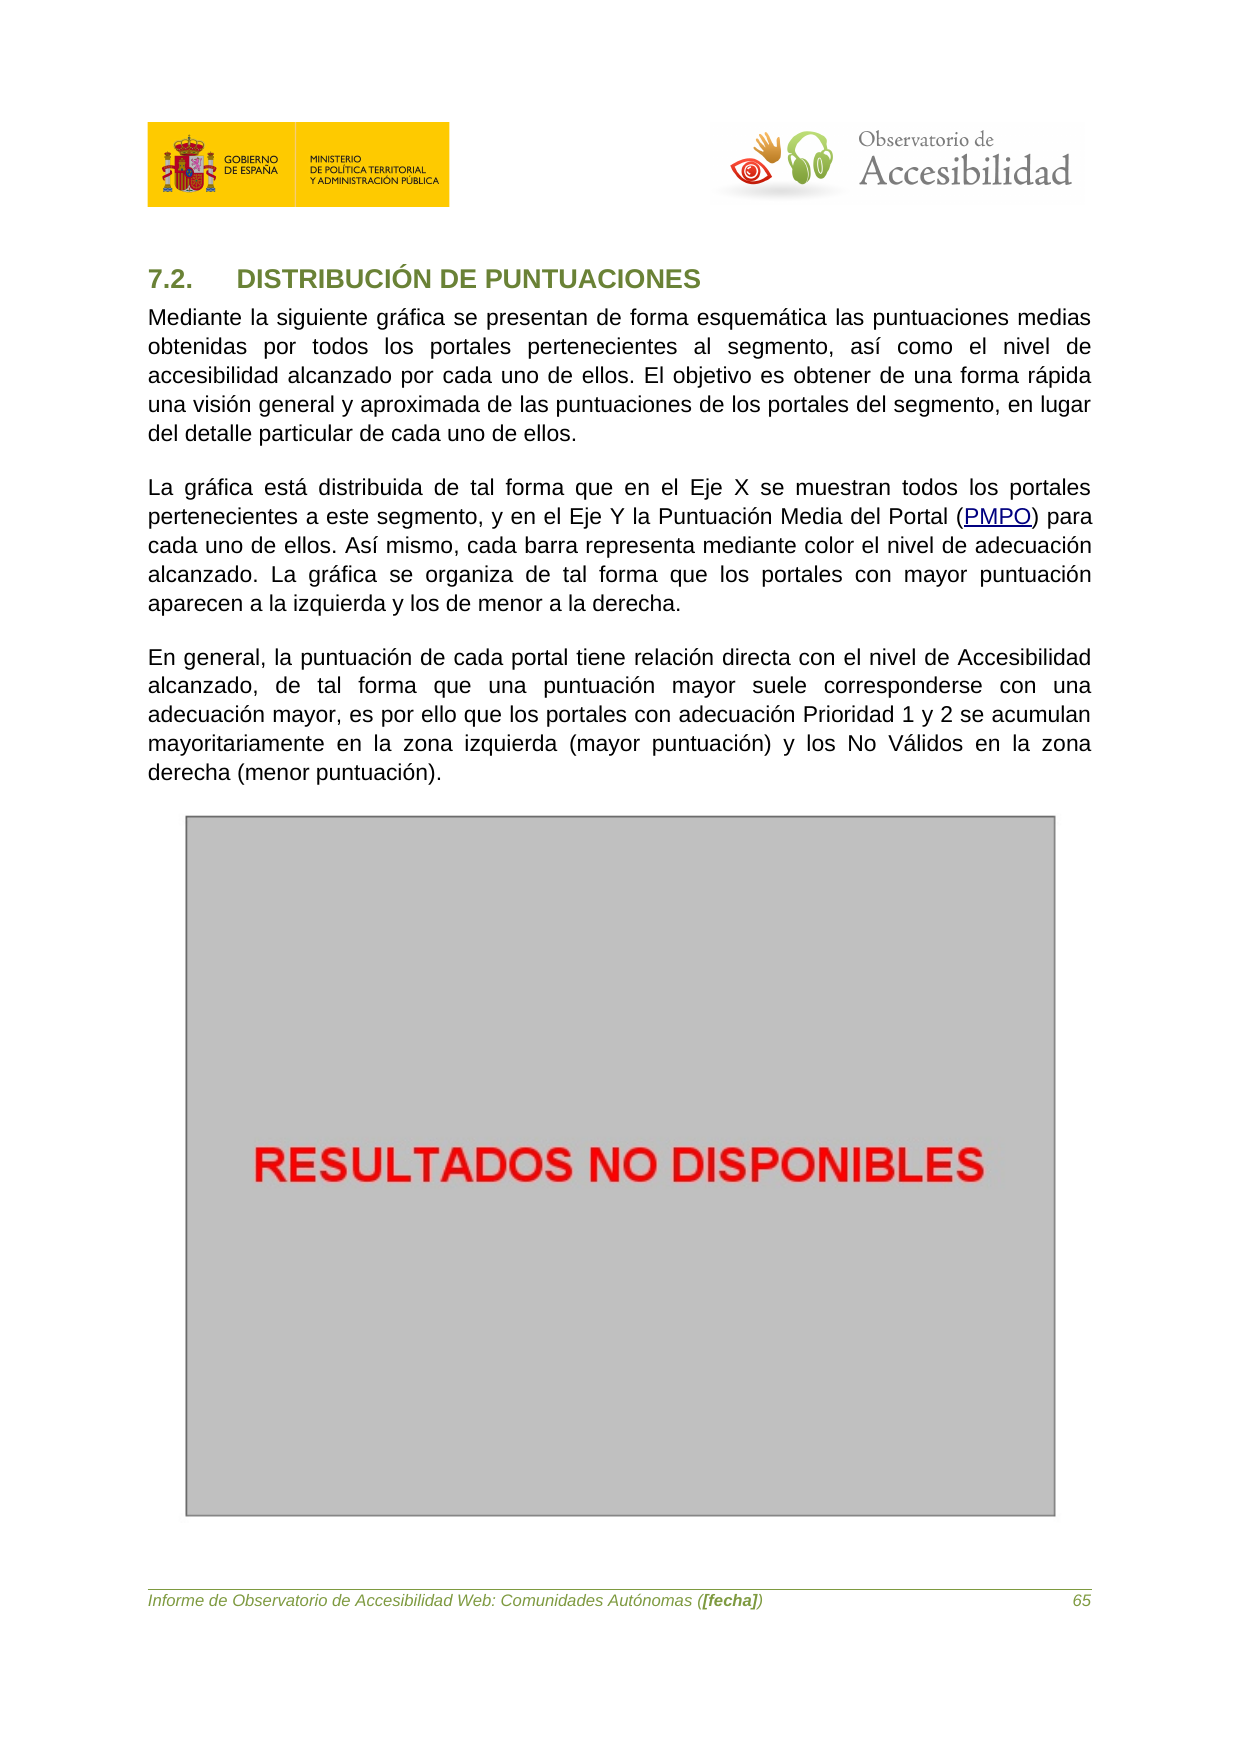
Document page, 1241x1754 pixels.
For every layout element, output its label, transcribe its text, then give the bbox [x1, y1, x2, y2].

text En general, la puntuación de cada portal tiene relación directa con el nivel de Accesibilidad alcanzado, de tal forma que una puntuación mayor suele corresponderse con una adecuación mayor, es por ello que los portales con adecuación Prioridad 1 y 2 se acumulan mayoritariamente en la zona izquierda (mayor puntuación) y los No Válidos en la zona derecha (menor puntuación). [148, 643, 1092, 786]
text La gráfica está distribuida de tal forma que en el Eje X se muestran todos los portales pertenecientes a este segmento, y en el Eje Y la Puntuación Media del Portal (PMPO) para cada uno de ellos. Así mismo, cada barra representa mediante color el nivel de adecuación alcanzado. La gráfica se organiza de tal forma que los portales con mayor puntuación aparecen a la izquierda y los de menor a la derecha. [148, 474, 1092, 616]
list Distribución de puntuaciones [148, 263, 1092, 294]
text Mediante la siguiente gráfica se presentan de forma esquemática las puntuaciones medias obtenidas por todos los portales pertenecientes al segmento, así como el nivel de accesibilidad alcanzado por cada uno de ellos. El objetivo es obtener de una forma rápida una visión general y aproximada de las puntuaciones de los portales del segmento, en lugar del detalle particular de cada uno de ellos. [148, 304, 1092, 446]
